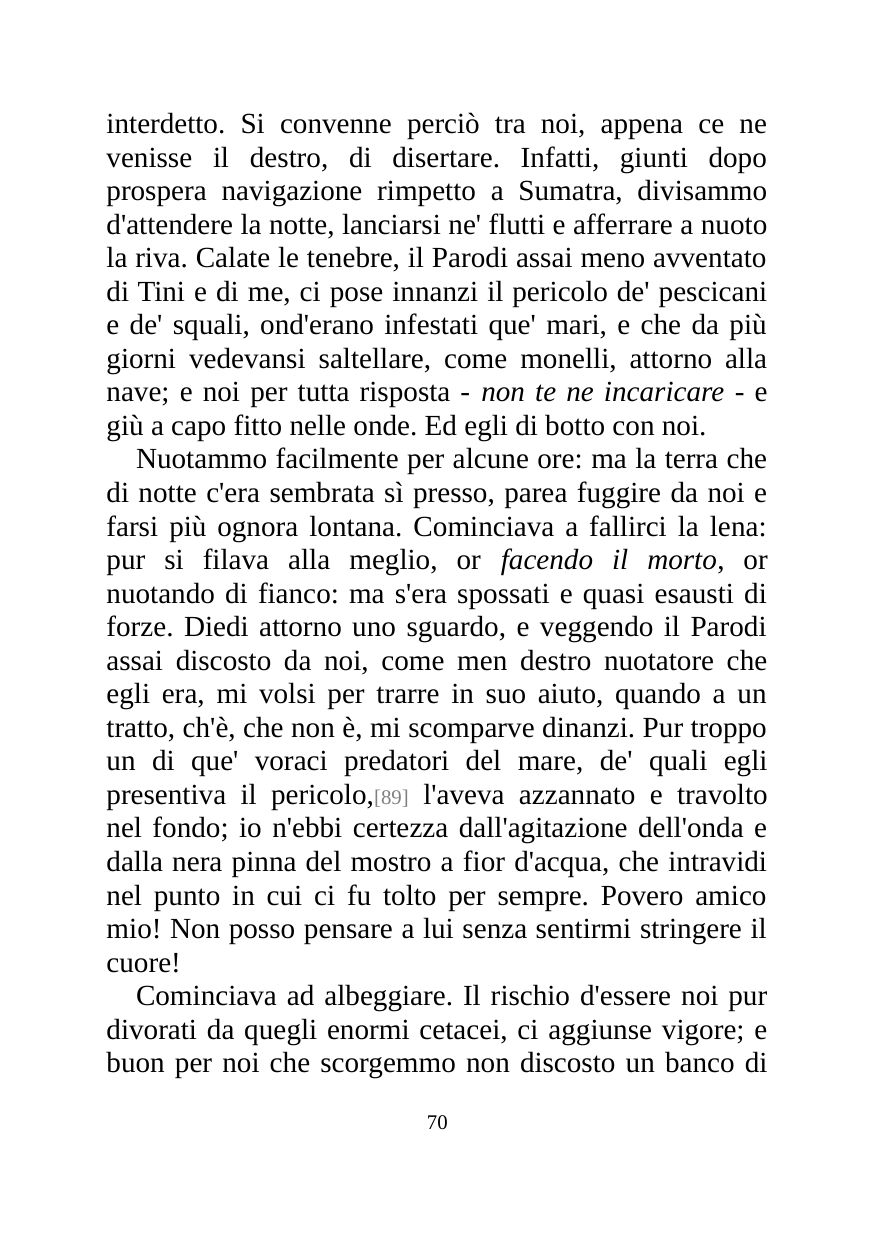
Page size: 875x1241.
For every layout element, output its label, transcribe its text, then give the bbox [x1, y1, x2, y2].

text Nuotammo facilmente per alcune ore: ma la terra che di notte c'era sembrata sì presso, parea fuggire da noi e farsi più ognora lontana. Cominciava a fallirci la lena: pur si filava alla meglio, or facendo il morto, or nuotando di fianco: ma s'era spossati e quasi esausti di forze. Diedi attorno uno sguardo, e veggendo il Parodi assai discosto da noi, come men destro nuotatore che egli era, mi volsi per trarre in suo aiuto, quando a un tratto, ch'è, che non è, mi scomparve dinanzi. Pur troppo un di que' voraci predatori del mare, de' quali egli presentiva il pericolo,[89] l'aveva azzannato e travolto nel fondo; io n'ebbi certezza dall'agitazione dell'onda e dalla nera pinna del mostro a fior d'acqua, che intravidi nel punto in cui ci fu tolto per sempre. Povero amico mio! Non posso pensare a lui senza sentirmi stringere il cuore! [106, 442, 768, 978]
text Cominciava ad albeggiare. Il rischio d'essere noi pur divorati da quegli enormi cetacei, ci aggiunse vigore; e buon per noi che scorgemmo non discosto un banco di [106, 978, 768, 1079]
text interdetto. Si convenne perciò tra noi, appena ce ne venisse il destro, di disertare. Infatti, giunti dopo prospera navigazione rimpetto a Sumatra, divisammo d'attendere la notte, lanciarsi ne' flutti e afferrare a nuoto la riva. Calate le tenebre, il Parodi assai meno avventato di Tini e di me, ci pose innanzi il pericolo de' pescicani e de' squali, ond'erano infestati que' mari, e che da più giorni vedevansi saltellare, come monelli, attorno alla nave; e noi per tutta risposta - non te ne incaricare - e giù a capo fitto nelle onde. Ed egli di botto con noi. [106, 106, 768, 442]
